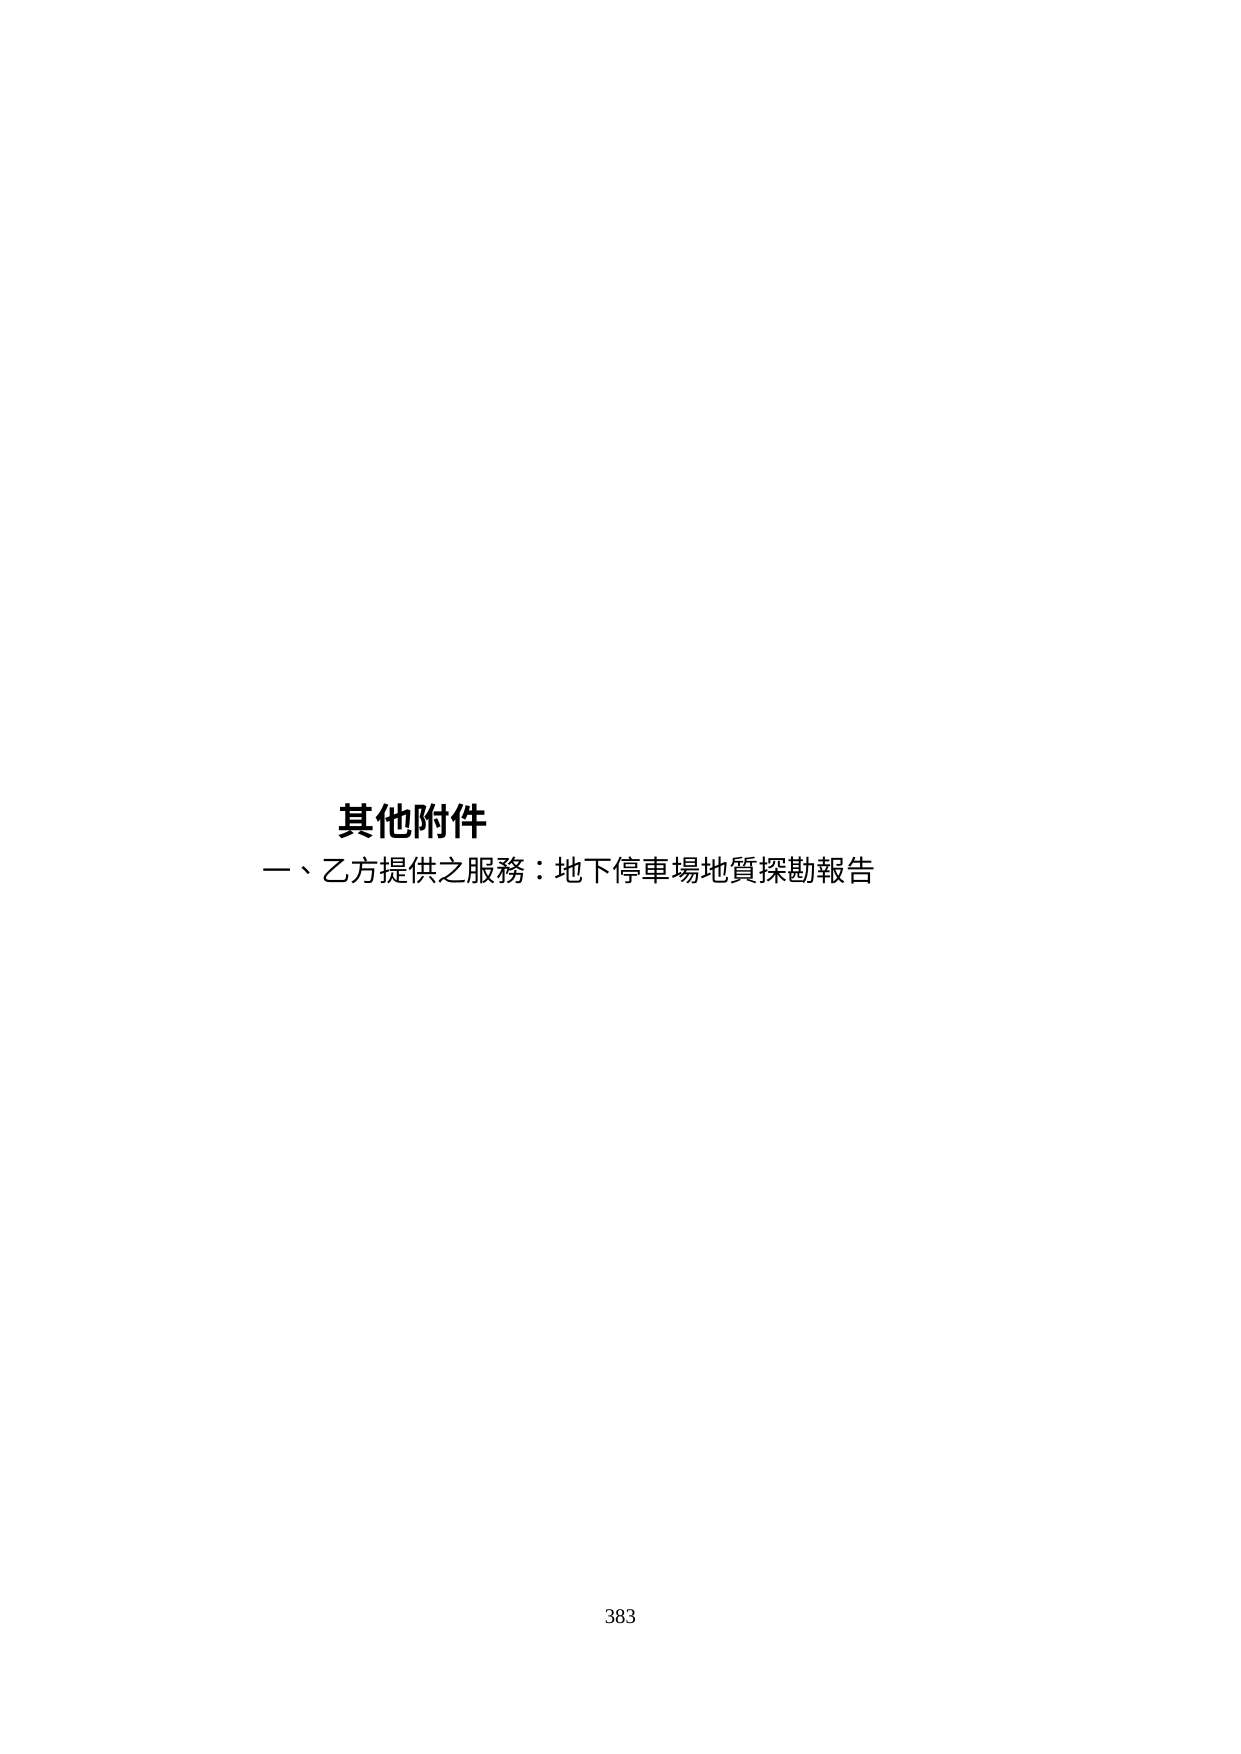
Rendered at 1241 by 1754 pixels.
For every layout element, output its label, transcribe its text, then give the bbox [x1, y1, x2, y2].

text 一、乙方提供之服務：地下停車場地質探勘報告 [262, 839, 1053, 892]
text 其他附件 [337, 777, 1053, 839]
